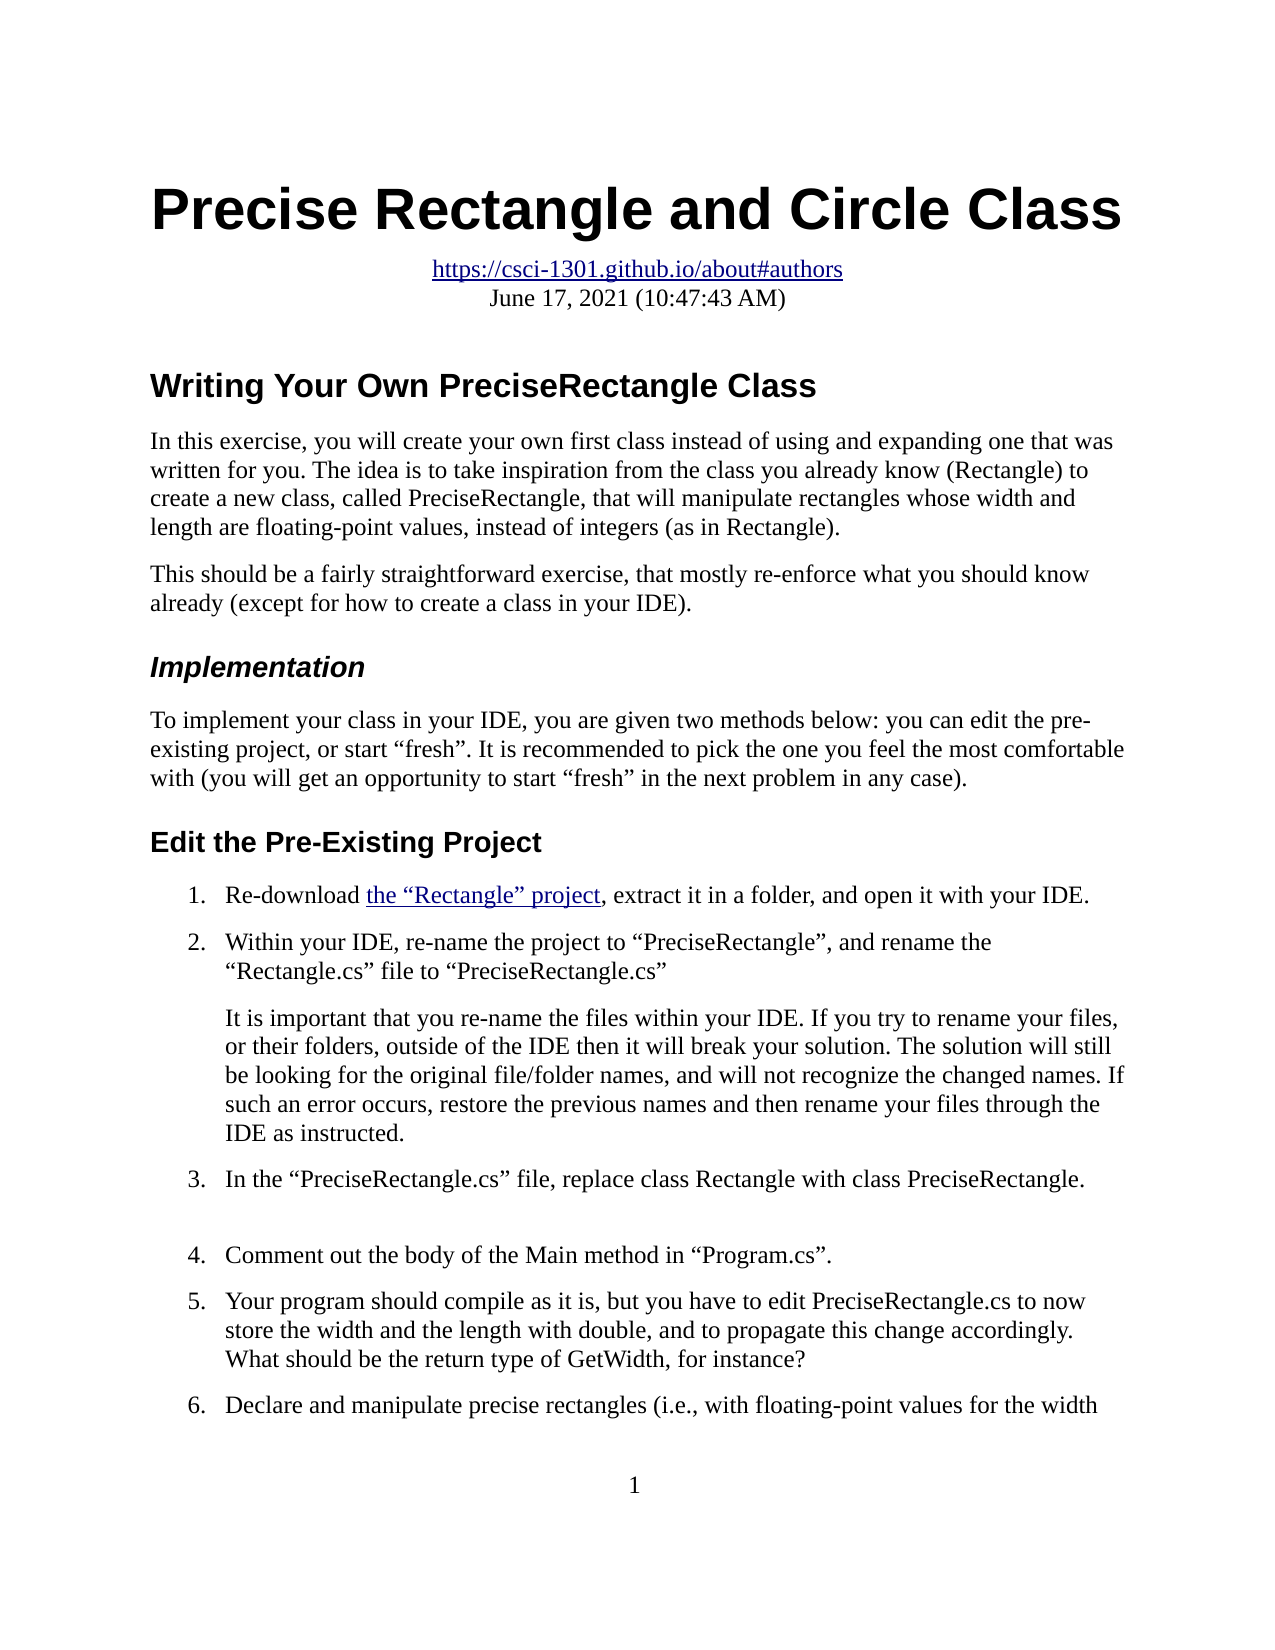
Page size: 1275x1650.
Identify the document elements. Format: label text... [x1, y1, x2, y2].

list Your program should compile as it is, but you have to edit PreciseRectangle.cs to now store the width and the length with double, and to propagate this change accordingly. What should be the return type of GetWidth, for instance? [187, 1286, 1125, 1373]
subtitle Edit the Pre-Existing Project [150, 826, 1125, 859]
text This should be a fairly straightforward exercise, that mostly re-enforce what you should know already (except for how to create a class in your IDE). [150, 559, 1125, 616]
list It is important that you re-name the files within your IDE. If you try to rename your files, or their folders, outside of the IDE then it will break your solution. The solution will still be looking for the original file/folder names, and will not recognize the changed names. If such an error occurs, restore the previous names and then rename your files through the IDE as instructed. [187, 1003, 1125, 1146]
list In the “PreciseRectangle.cs” file, replace class Rectangle with class PreciseRectangle. [187, 1164, 1125, 1222]
list Comment out the body of the Main method in “Program.cs”. [187, 1240, 1125, 1268]
list Re-download the “Rectangle” project, extract it in a folder, and open it with your IDE. [187, 881, 1125, 909]
text In this exercise, you will create your own first class instead of using and expanding one that was written for you. The idea is to take inspiration from the class you already know (Rectangle) to create a new class, called PreciseRectangle, that will manipulate rectangles whose width and length are floating-point values, instead of integers (as in Rectangle). [150, 426, 1125, 541]
list Declare and manipulate precise rectangles (i.e., with floating-point values for the width [187, 1391, 1125, 1419]
list Within your IDE, re-name the project to “PreciseRectangle”, and rename the “Rectangle.cs” file to “PreciseRectangle.cs” [187, 927, 1125, 985]
title Precise Rectangle and Circle Class [150, 175, 1125, 242]
text June 17, 2021 (10:47:43 AM) [150, 283, 1125, 312]
text https://csci-1301.github.io/about#authors [150, 254, 1125, 283]
subtitle Writing Your Own PreciseRectangle Class [150, 366, 1125, 404]
subtitle Implementation [150, 650, 1125, 684]
text To implement your class in your IDE, you are given two methods below: you can edit the pre-existing project, or start “fresh”. It is recommended to pick the one you feel the most comfortable with (you will get an opportunity to start “fresh” in the next problem in any case). [150, 705, 1125, 792]
